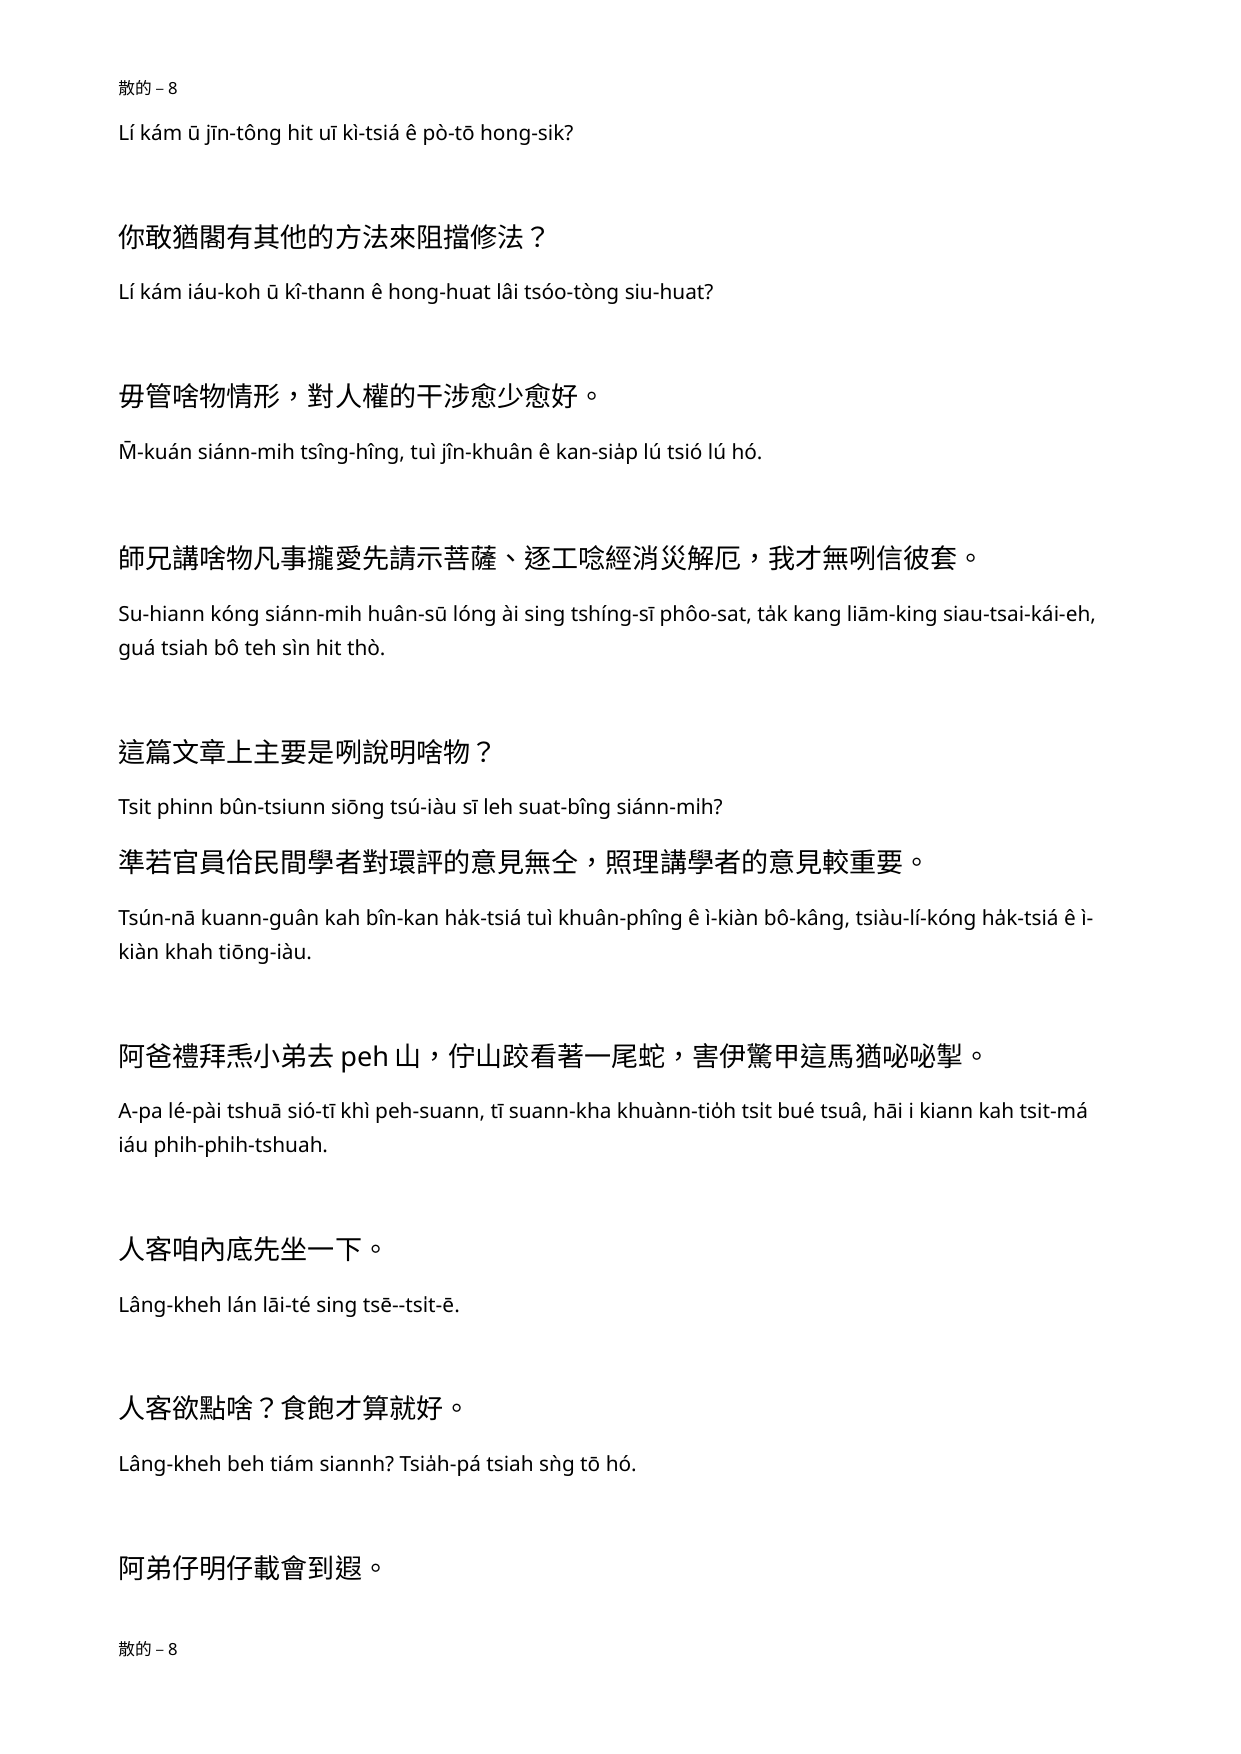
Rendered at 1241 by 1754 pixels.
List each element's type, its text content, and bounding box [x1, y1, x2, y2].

text M̄-kuán siánn-mih tsîng-hîng, tuì jîn-khuân ê kan-sia̍p lú tsió lú hó. [118, 437, 1122, 465]
text Lâng-kheh lán lāi-té sing tsē--tsi̍t-ē. [118, 1290, 1122, 1318]
text A-pa lé-pài tshuā sió-tī khì peh-suann, tī suann-kha khuànn-tio̍h tsi̍t bué tsuâ, hāi i kiann kah tsit-má iáu phi̍h-phi̍h-tshuah. [118, 1096, 1122, 1159]
text 人客欲點啥？食飽才算就好。 [118, 1387, 1122, 1427]
text 準若官員佮民間學者對環評的意見無仝，照理講學者的意見較重要。 [118, 841, 1122, 880]
text 人客咱內底先坐一下。 [118, 1228, 1122, 1267]
text Tsún-nā kuann-guân kah bîn-kan ha̍k-tsiá tuì khuân-phîng ê ì-kiàn bô-kâng, tsiàu-lí-kóng ha̍k-tsiá ê ì-kiàn khah tiōng-iàu. [118, 903, 1122, 965]
text 阿爸禮拜𤆬小弟去peh山，佇山跤看著一尾蛇，害伊驚甲這馬猶咇咇掣。 [118, 1034, 1122, 1074]
text 師兄講啥物凡事攏愛先請示菩薩、逐工唸經消災解厄，我才無咧信彼套。 [118, 537, 1122, 577]
text 這篇文章上主要是咧說明啥物？ [118, 731, 1122, 770]
text Lâng-kheh beh tiám siannh? Tsia̍h-pá tsiah sǹg tō hó. [118, 1449, 1122, 1478]
text 阿弟仔明仔載會到遐。 [118, 1547, 1122, 1586]
text Lí kám iáu-koh ū kî-thann ê hong-huat lâi tsóo-tòng siu-huat? [118, 277, 1122, 306]
text Tsit phinn bûn-tsiunn siōng tsú-iàu sī leh suat-bîng siánn-mi̍h? [118, 792, 1122, 821]
text 你敢猶閣有其他的方法來阻擋修法？ [118, 216, 1122, 255]
text Su-hiann kóng siánn-mih huân-sū lóng ài sing tshíng-sī phôo-sat, ta̍k kang liām-king siau-tsai-kái-eh, guá tsiah bô teh sìn hit thò. [118, 599, 1122, 662]
text 毋管啥物情形，對人權的干涉愈少愈好。 [118, 375, 1122, 414]
text Lí kám ū jīn-tông hit uī kì-tsiá ê pò-tō hong-sik? [118, 118, 1122, 147]
